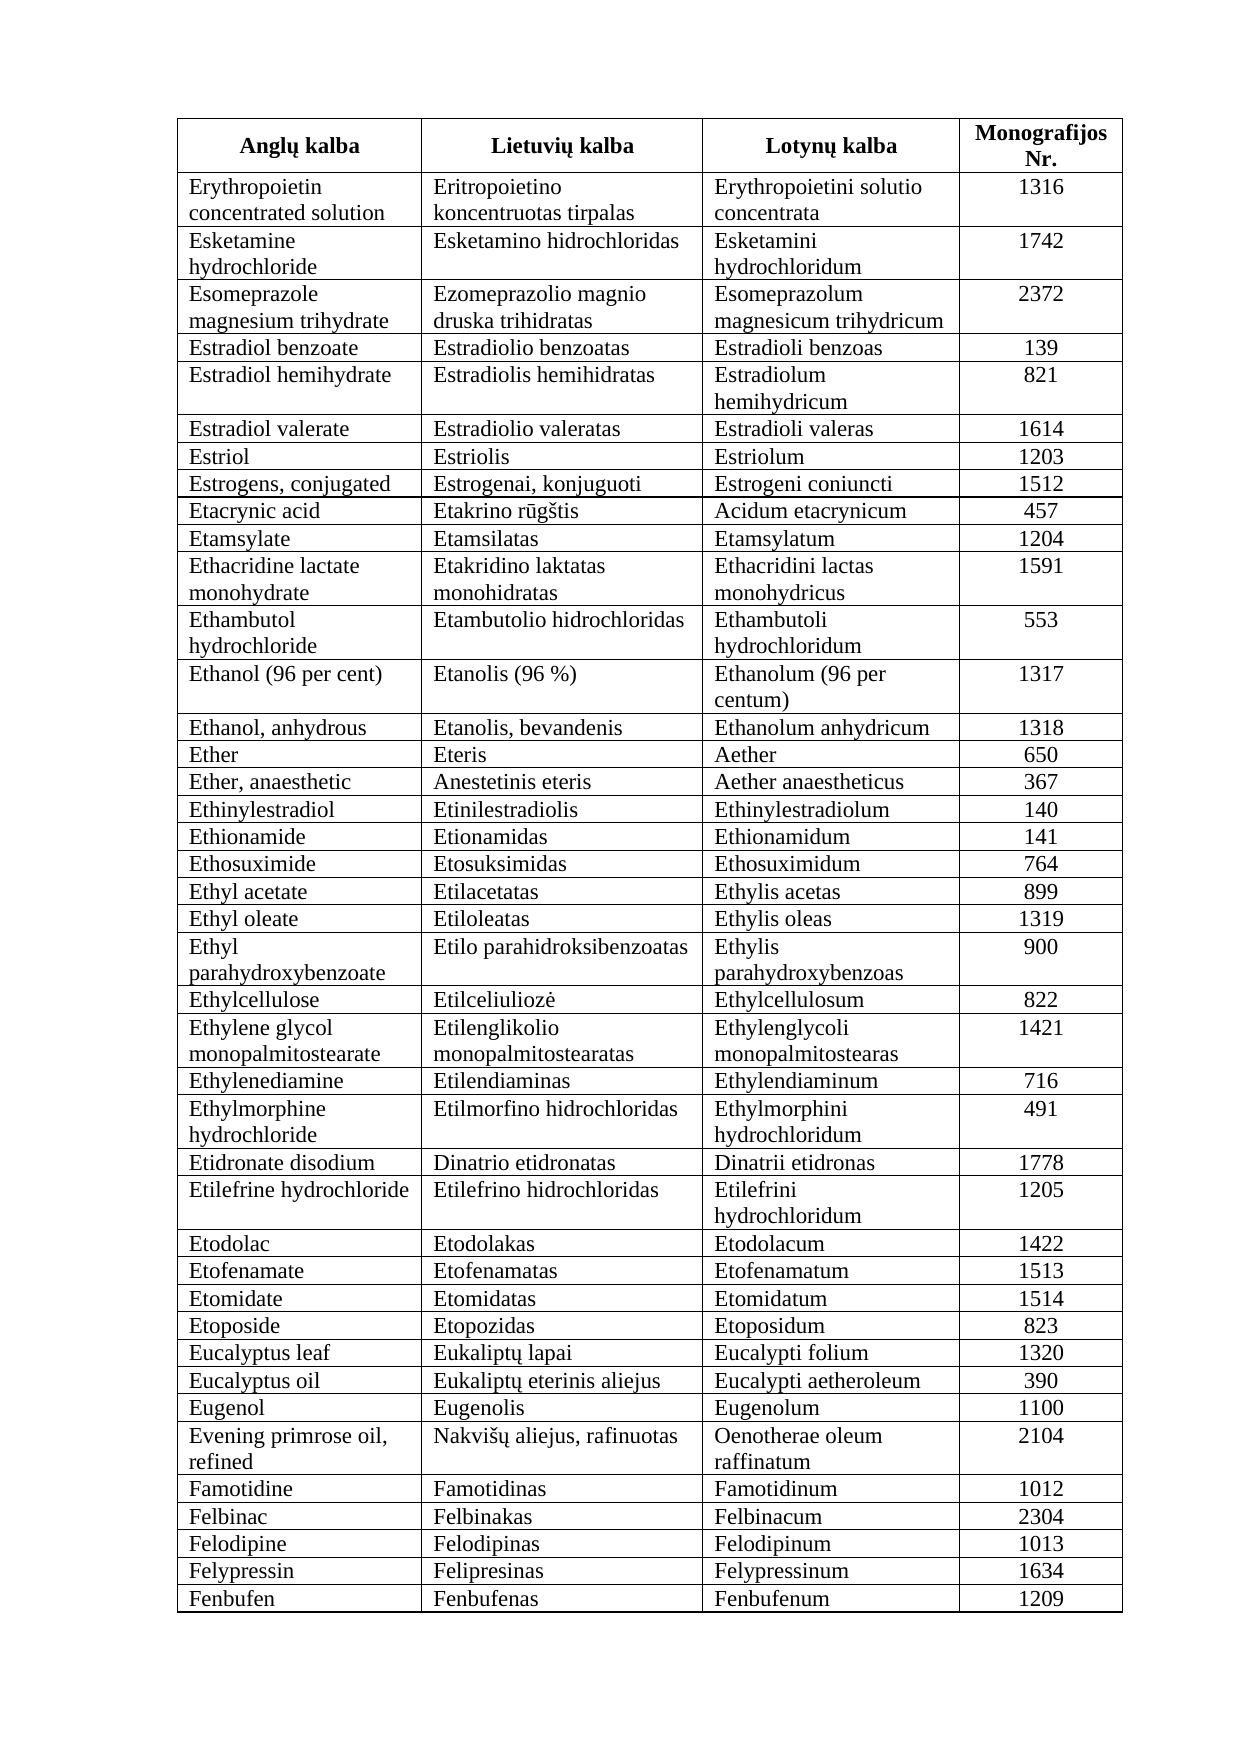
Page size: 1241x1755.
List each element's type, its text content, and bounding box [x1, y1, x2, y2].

table_cell 1205 [960, 1176, 1122, 1229]
table_cell Estradiol valerate [178, 415, 421, 442]
table_cell 899 [960, 878, 1122, 904]
table_cell Ethacridini lactas monohydricus [703, 552, 959, 605]
table_cell 900 [960, 933, 1122, 985]
table_cell 553 [960, 606, 1122, 659]
table_cell Eugenolis [422, 1394, 702, 1421]
table_cell Estradiolio valeratas [422, 415, 702, 442]
table_cell Etilendiaminas [422, 1068, 702, 1094]
table_cell 1013 [960, 1530, 1122, 1557]
table_header Lotynų kalba [703, 119, 959, 172]
table_cell Nakvišų aliejus, rafinuotas [422, 1422, 702, 1474]
table_cell Dinatrio etidronatas [422, 1149, 702, 1175]
table_cell 1421 [960, 1014, 1122, 1067]
table_cell 1316 [960, 173, 1122, 226]
table_cell Estradiolio benzoatas [422, 334, 702, 361]
table_cell Estrogens, conjugated [178, 470, 421, 496]
table_cell Fenbufenum [703, 1585, 959, 1611]
table_cell Ezomeprazolio magnio druska trihidratas [422, 280, 702, 333]
table_cell Etilmorfino hidrochloridas [422, 1095, 702, 1148]
table_cell Ethanolum (96 per centum) [703, 660, 959, 712]
table_cell Ethionamide [178, 823, 421, 849]
table_cell Estradioli benzoas [703, 334, 959, 361]
table_cell Dinatrii etidronas [703, 1149, 959, 1175]
table_cell Estriolis [422, 443, 702, 469]
table_cell Famotidinum [703, 1475, 959, 1502]
table_cell Etilceliuliozė [422, 986, 702, 1013]
table_cell 2372 [960, 280, 1122, 333]
table_cell Ethionamidum [703, 823, 959, 849]
table_cell Felbinacum [703, 1503, 959, 1529]
table_cell Etodolacum [703, 1230, 959, 1256]
table_cell Etamsylatum [703, 525, 959, 551]
table_cell 1320 [960, 1340, 1122, 1366]
table_cell Felodipine [178, 1530, 421, 1557]
table_cell 1209 [960, 1585, 1122, 1611]
table_cell 1318 [960, 714, 1122, 740]
table_cell Ethylcellulosum [703, 986, 959, 1013]
table_cell Ethyl acetate [178, 878, 421, 904]
table_cell Felipresinas [422, 1558, 702, 1584]
table_cell Erythropoietini solutio concentrata [703, 173, 959, 226]
table_cell Eucalyptus oil [178, 1367, 421, 1393]
table_cell Etionamidas [422, 823, 702, 849]
table_cell 1512 [960, 470, 1122, 496]
table_cell Etopozidas [422, 1312, 702, 1338]
table_cell Aether [703, 741, 959, 767]
table_cell Estradiolis hemihidratas [422, 362, 702, 414]
table_cell Felbinac [178, 1503, 421, 1529]
table_cell Eucalypti aetheroleum [703, 1367, 959, 1393]
table_cell Ethylmorphine hydrochloride [178, 1095, 421, 1148]
table_cell Ethanol (96 per cent) [178, 660, 421, 712]
table_cell Ethyl parahydroxybenzoate [178, 933, 421, 985]
table_cell 1514 [960, 1285, 1122, 1311]
table_cell Ethylene glycol monopalmitostearate [178, 1014, 421, 1067]
table_cell Etacrynic acid [178, 498, 421, 524]
table_cell 139 [960, 334, 1122, 361]
table_cell Ethambutoli hydrochloridum [703, 606, 959, 659]
table_cell 1778 [960, 1149, 1122, 1175]
table_cell Ethanolum anhydricum [703, 714, 959, 740]
table_cell Aether anaestheticus [703, 768, 959, 795]
table_cell Etidronate disodium [178, 1149, 421, 1175]
table_cell 764 [960, 851, 1122, 877]
table_cell Eukaliptų lapai [422, 1340, 702, 1366]
table_cell Eucalyptus leaf [178, 1340, 421, 1366]
table_cell Etilefrino hidrochloridas [422, 1176, 702, 1229]
table_header Monografijos Nr. [960, 119, 1122, 172]
table_cell Ethylis parahydroxybenzoas [703, 933, 959, 985]
table_cell Ethosuximide [178, 851, 421, 877]
table_cell Ethylis oleas [703, 905, 959, 932]
table_cell 367 [960, 768, 1122, 795]
table_cell Ethylmorphini hydrochloridum [703, 1095, 959, 1148]
table_cell Eucalypti folium [703, 1340, 959, 1366]
table_cell Estradioli valeras [703, 415, 959, 442]
table_cell Etiloleatas [422, 905, 702, 932]
table_cell 1012 [960, 1475, 1122, 1502]
table_cell Etakridino laktatas monohidratas [422, 552, 702, 605]
table_cell Etosuksimidas [422, 851, 702, 877]
table_cell 1319 [960, 905, 1122, 932]
table_cell Ether, anaesthetic [178, 768, 421, 795]
table_cell Famotidinas [422, 1475, 702, 1502]
table_cell Etomidate [178, 1285, 421, 1311]
table_cell Ethylenediamine [178, 1068, 421, 1094]
table_cell Erythropoietin concentrated solution [178, 173, 421, 226]
table_cell 1513 [960, 1257, 1122, 1284]
table_cell Eukaliptų eterinis aliejus [422, 1367, 702, 1393]
table_cell 823 [960, 1312, 1122, 1338]
table_header Anglų kalba [178, 119, 421, 172]
table_cell Etomidatum [703, 1285, 959, 1311]
table_cell Ethylenglycoli monopalmitostearas [703, 1014, 959, 1067]
table_cell 822 [960, 986, 1122, 1013]
table_cell Esomeprazolum magnesicum trihydricum [703, 280, 959, 333]
table_cell Eugenol [178, 1394, 421, 1421]
table_cell 140 [960, 796, 1122, 822]
table_cell Ethinylestradiol [178, 796, 421, 822]
table_cell Etinilestradiolis [422, 796, 702, 822]
table_cell Felodipinum [703, 1530, 959, 1557]
table_cell Esketamini hydrochloridum [703, 227, 959, 279]
table_cell Fenbufen [178, 1585, 421, 1611]
table_cell Etakrino rūgštis [422, 498, 702, 524]
table_cell Etamsylate [178, 525, 421, 551]
table_cell Estriolum [703, 443, 959, 469]
table_cell 1591 [960, 552, 1122, 605]
table_cell Estradiolum hemihydricum [703, 362, 959, 414]
table_cell Etanolis (96 %) [422, 660, 702, 712]
table_cell Etoposidum [703, 1312, 959, 1338]
table_cell Estradiol benzoate [178, 334, 421, 361]
table_cell 2104 [960, 1422, 1122, 1474]
table_cell Ethinylestradiolum [703, 796, 959, 822]
table_cell Ethacridine lactate monohydrate [178, 552, 421, 605]
table_cell Ethosuximidum [703, 851, 959, 877]
table_cell Felbinakas [422, 1503, 702, 1529]
table_cell Ethylcellulose [178, 986, 421, 1013]
table_cell 1634 [960, 1558, 1122, 1584]
table_cell Etamsilatas [422, 525, 702, 551]
table_cell Etilenglikolio monopalmitostearatas [422, 1014, 702, 1067]
table_cell Esketamino hidrochloridas [422, 227, 702, 279]
table_cell Esketamine hydrochloride [178, 227, 421, 279]
table_cell Oenotherae oleum raffinatum [703, 1422, 959, 1474]
table_cell Ethylis acetas [703, 878, 959, 904]
table_cell Etodolakas [422, 1230, 702, 1256]
table_cell 1614 [960, 415, 1122, 442]
table_cell Etofenamatas [422, 1257, 702, 1284]
table_cell Felypressinum [703, 1558, 959, 1584]
table_cell 141 [960, 823, 1122, 849]
table_cell Eteris [422, 741, 702, 767]
table_cell Etilacetatas [422, 878, 702, 904]
table_cell 390 [960, 1367, 1122, 1393]
table_cell 821 [960, 362, 1122, 414]
table_cell Etoposide [178, 1312, 421, 1338]
table_cell Etomidatas [422, 1285, 702, 1311]
table_cell Etofenamatum [703, 1257, 959, 1284]
table_cell Famotidine [178, 1475, 421, 1502]
table_cell Etofenamate [178, 1257, 421, 1284]
table_cell Anestetinis eteris [422, 768, 702, 795]
table_cell Ethanol, anhydrous [178, 714, 421, 740]
table_cell Estradiol hemihydrate [178, 362, 421, 414]
table_cell 650 [960, 741, 1122, 767]
table_cell Etanolis, bevandenis [422, 714, 702, 740]
table_cell 1204 [960, 525, 1122, 551]
table_cell 2304 [960, 1503, 1122, 1529]
table_cell Eugenolum [703, 1394, 959, 1421]
table_cell Felodipinas [422, 1530, 702, 1557]
table_cell 1100 [960, 1394, 1122, 1421]
table_cell Estrogenai, konjuguoti [422, 470, 702, 496]
table_cell 1422 [960, 1230, 1122, 1256]
table_cell Ethylendiaminum [703, 1068, 959, 1094]
table_cell 716 [960, 1068, 1122, 1094]
table_cell Etilefrine hydrochloride [178, 1176, 421, 1229]
table_cell Esomeprazole magnesium trihydrate [178, 280, 421, 333]
table_cell 491 [960, 1095, 1122, 1148]
table_cell Ethambutol hydrochloride [178, 606, 421, 659]
table_cell Etodolac [178, 1230, 421, 1256]
table_cell Etilefrini hydrochloridum [703, 1176, 959, 1229]
table_cell Etambutolio hidrochloridas [422, 606, 702, 659]
table_cell Ethyl oleate [178, 905, 421, 932]
table_header Lietuvių kalba [422, 119, 702, 172]
table_cell Estriol [178, 443, 421, 469]
table_cell Etilo parahidroksibenzoatas [422, 933, 702, 985]
table_cell Ether [178, 741, 421, 767]
table_cell Felypressin [178, 1558, 421, 1584]
table_cell Estrogeni coniuncti [703, 470, 959, 496]
table_cell Fenbufenas [422, 1585, 702, 1611]
table_cell 457 [960, 498, 1122, 524]
table_cell 1742 [960, 227, 1122, 279]
table_cell Acidum etacrynicum [703, 498, 959, 524]
table_cell Eritropoietino koncentruotas tirpalas [422, 173, 702, 226]
table_cell 1203 [960, 443, 1122, 469]
table_cell 1317 [960, 660, 1122, 712]
table_cell Evening primrose oil, refined [178, 1422, 421, 1474]
